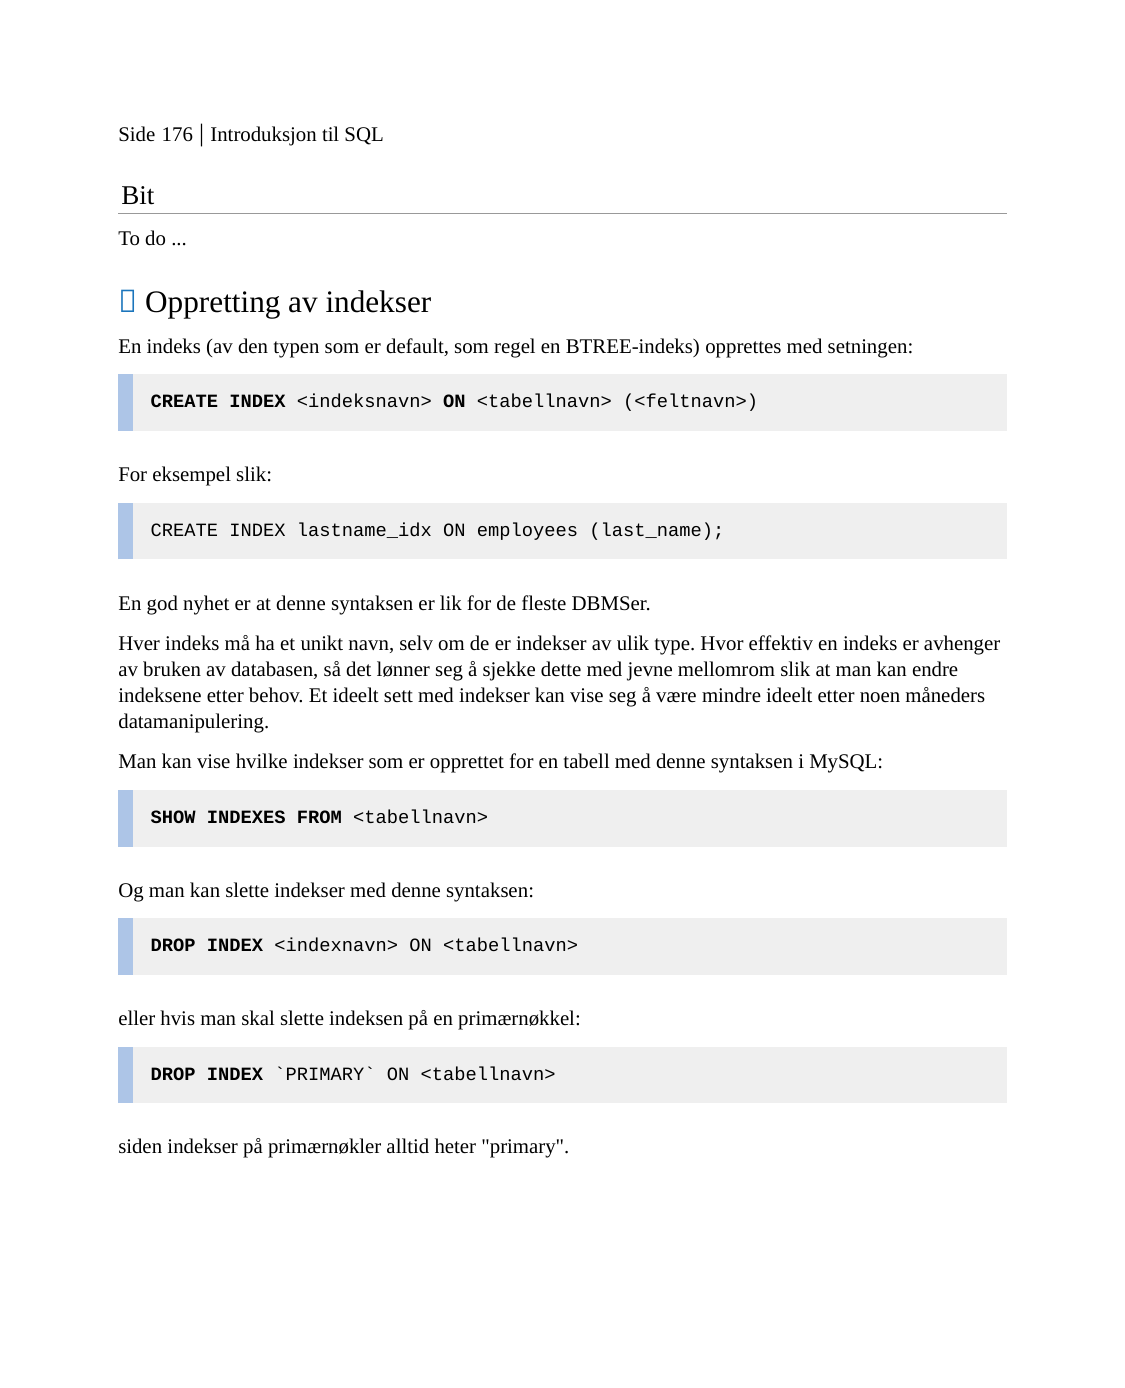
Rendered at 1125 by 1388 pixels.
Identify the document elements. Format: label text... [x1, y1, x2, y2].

text DROP INDEX `PRIMARY` ON <tabellnavn> [133, 1047, 1007, 1103]
text Man kan vise hvilke indekser som er opprettet for en tabell med denne syntaksen i MySQL: [118, 749, 1007, 773]
text Hver indeks må ha et unikt navn, selv om de er indekser av ulik type. Hvor effektiv en indeks er avhenger av bruken av databasen, så det lønner seg å sjekke dette med jevne mellomrom slik at man kan endre indeksene etter behov. Et ideelt sett med indekser kan vise seg å være mindre ideelt etter noen måneders datamanipulering. [118, 631, 1007, 733]
text eller hvis man skal slette indeksen på en primærnøkkel: [118, 1006, 1007, 1030]
text For eksempel slik: [118, 462, 1007, 486]
text To do ... [118, 226, 1007, 250]
text En god nyhet er at denne syntaksen er lik for de fleste DBMSer. [118, 591, 1007, 614]
text En indeks (av den typen som er default, som regel en BTREE-indeks) opprettes med setningen: [118, 334, 1007, 358]
text SHOW INDEXES FROM <tabellnavn> [133, 790, 1007, 847]
subtitle Bit [118, 176, 1007, 213]
subtitle  Oppretting av indekser [118, 279, 1007, 321]
text siden indekser på primærnøkler alltid heter "primary". [118, 1134, 1007, 1158]
text DROP INDEX <indexnavn> ON <tabellnavn> [133, 918, 1007, 975]
text CREATE INDEX lastname_idx ON employees (last_name); [133, 503, 1007, 559]
text Og man kan slette indekser med denne syntaksen: [118, 878, 1007, 902]
text CREATE INDEX <indeksnavn> ON <tabellnavn> (<feltnavn>) [133, 374, 1007, 431]
